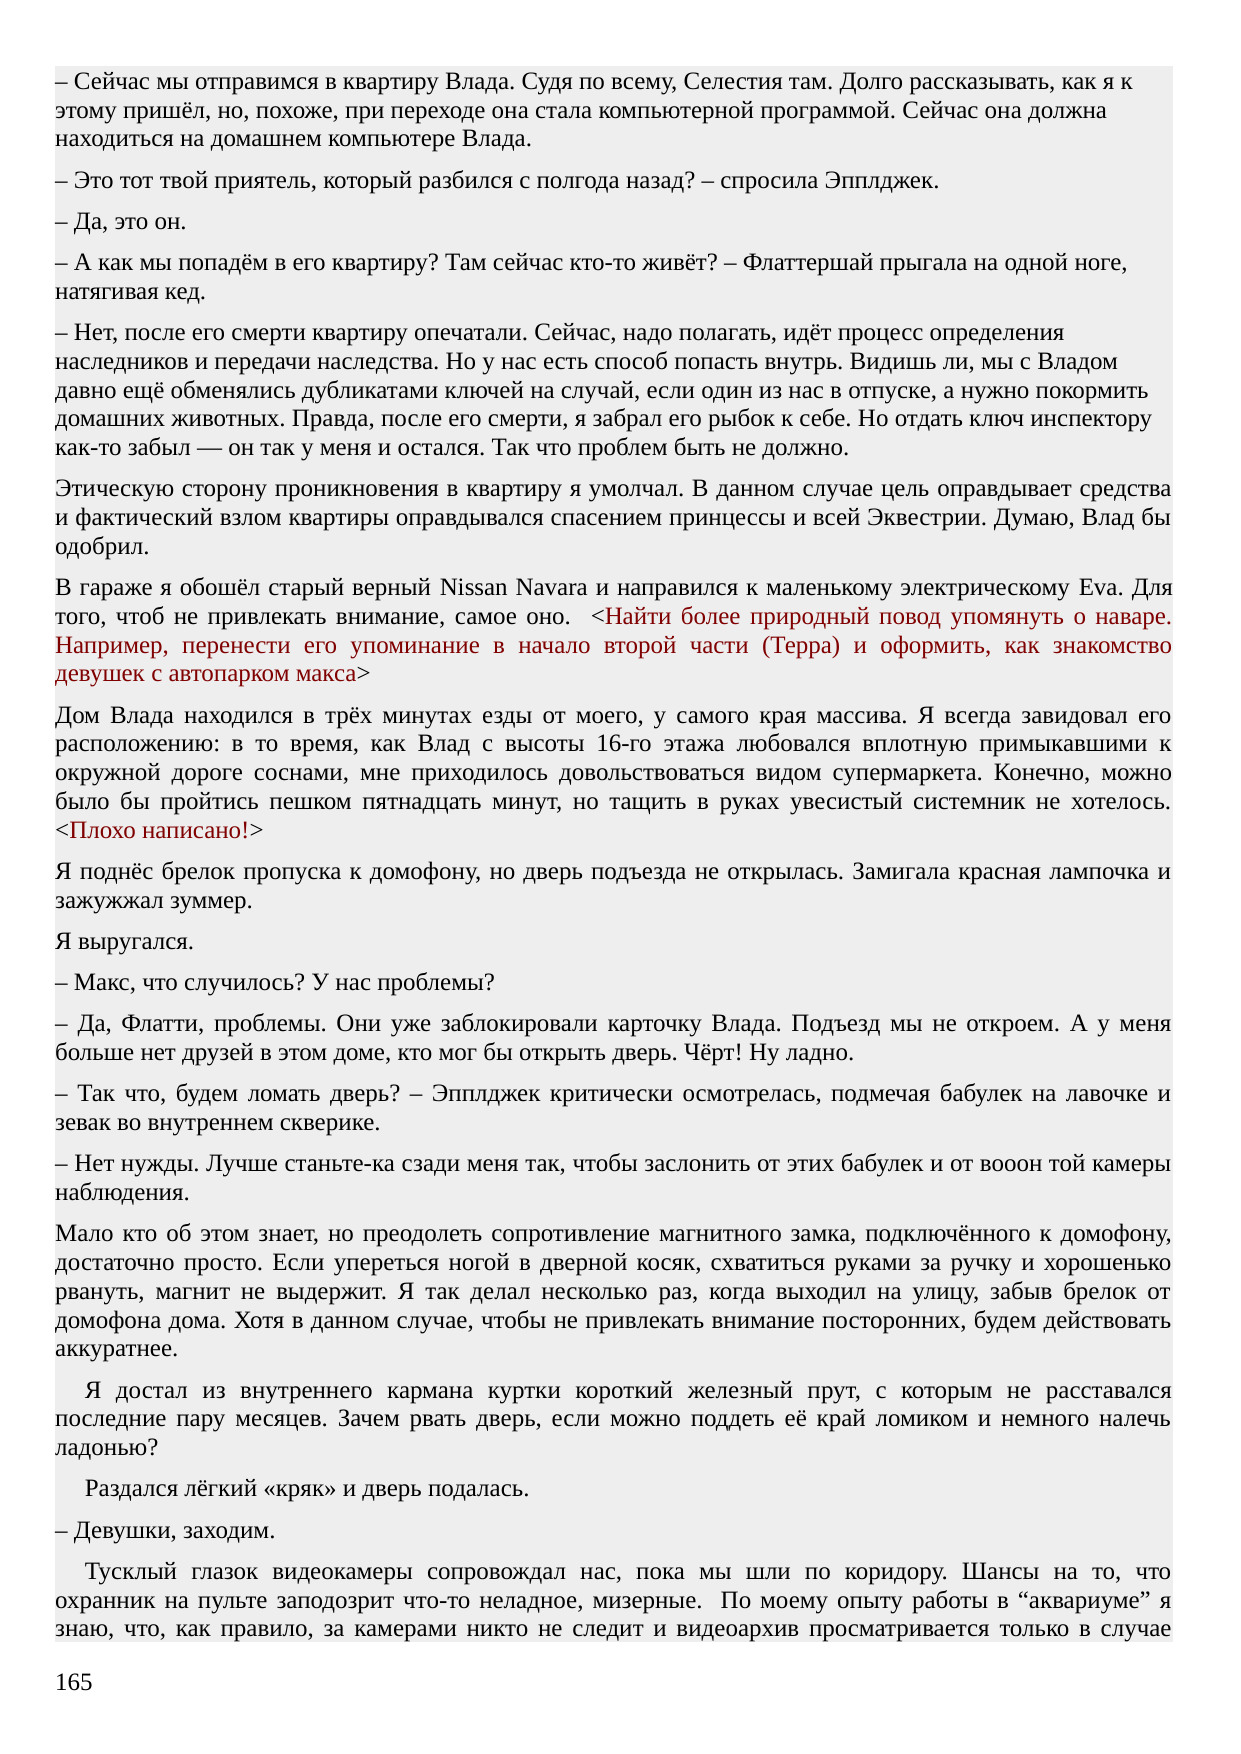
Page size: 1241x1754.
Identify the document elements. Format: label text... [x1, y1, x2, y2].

text В гараже я обошёл старый верный Nissan Navara и направился к маленькому электрическому Eva. Для того, чтоб не привлекать внимание, самое оно. <Найти более природный повод упомянуть о наваре. Например, перенести его упоминание в начало второй части (Терра) и оформить, как знакомство девушек с автопарком макса> [55, 572, 1173, 687]
text – Да, Флатти, проблемы. Они уже заблокировали карточку Влада. Подъезд мы не откроем. А у меня больше нет друзей в этом доме, кто мог бы открыть дверь. Чёрт! Ну ладно. [55, 1008, 1173, 1066]
text Я поднёс брелок пропуска к домофону, но дверь подъезда не открылась. Замигала красная лампочка и зажужжал зуммер. [55, 856, 1173, 913]
text – А как мы попадём в его квартиру? Там сейчас кто-то живёт? – Флаттершай прыгала на одной ноге, натягивая кед. [55, 247, 1173, 305]
text – Так что, будем ломать дверь? – Эпплджек критически осмотрелась, подмечая бабулек на лавочке и зевак во внутреннем скверике. [55, 1078, 1173, 1136]
text – Сейчас мы отправимся в квартиру Влада. Судя по всему, Селестия там. Долго рассказывать, как я к этому пришёл, но, похоже, при переходе она стала компьютерной программой. Сейчас она должна находиться на домашнем компьютере Влада. [55, 66, 1173, 152]
text – Да, это он. [55, 206, 1173, 235]
text Я выругался. [55, 926, 1173, 955]
text Этическую сторону проникновения в квартиру я умолчал. В данном случае цель оправдывает средства и фактический взлом квартиры оправдывался спасением принцессы и всей Эквестрии. Думаю, Влад бы одобрил. [55, 473, 1173, 560]
text – Макс, что случилось? У нас проблемы? [55, 967, 1173, 996]
text – Нет нужды. Лучше станьте-ка сзади меня так, чтобы заслонить от этих бабулек и от вооон той камеры наблюдения. [55, 1148, 1173, 1206]
text – Это тот твой приятель, который разбился с полгода назад? – спросила Эпплджек. [55, 165, 1173, 193]
text Тусклый глазок видеокамеры сопровождал нас, пока мы шли по коридору. Шансы на то, что охранник на пульте заподозрит что-то неладное, мизерные. По моему опыту работы в “аквариуме” я знаю, что, как правило, за камерами никто не следит и видеоархив просматривается только в случае [55, 1556, 1173, 1642]
text Раздался лёгкий «кряк» и дверь подалась. [55, 1473, 1173, 1502]
text Дом Влада находился в трёх минутах езды от моего, у самого края массива. Я всегда завидовал его расположению: в то время, как Влад с высоты 16-го этажа любовался вплотную примыкавшими к окружной дороге соснами, мне приходилось довольствоваться видом супермаркета. Конечно, можно было бы пройтись пешком пятнадцать минут, но тащить в руках увесистый системник не хотелось. <Плохо написано!> [55, 700, 1173, 843]
text – Нет, после его смерти квартиру опечатали. Сейчас, надо полагать, идёт процесс определения наследников и передачи наследства. Но у нас есть способ попасть внутрь. Видишь ли, мы с Владом давно ещё обменялись дубликатами ключей на случай, если один из нас в отпуске, а нужно покормить домашних животных. Правда, после его смерти, я забрал его рыбок к себе. Но отдать ключ инспектору как-то забыл — он так у меня и остался. Так что проблем быть не должно. [55, 317, 1173, 461]
text Я достал из внутреннего кармана куртки короткий железный прут, с которым не расставался последние пару месяцев. Зачем рвать дверь, если можно поддеть её край ломиком и немного налечь ладонью? [55, 1375, 1173, 1461]
list Мало кто об этом знает, но преодолеть сопротивление магнитного замка, подключённого к домофону, достаточно просто. Если упереться ногой в дверной косяк, схватиться руками за ручку и хорошенько рвануть, магнит не выдержит. Я так делал несколько раз, когда выходил на улицу, забыв брелок от домофона дома. Хотя в данном случае, чтобы не привлекать внимание посторонних, будем действовать аккуратнее. [55, 1218, 1173, 1362]
text – Девушки, заходим. [55, 1515, 1173, 1543]
